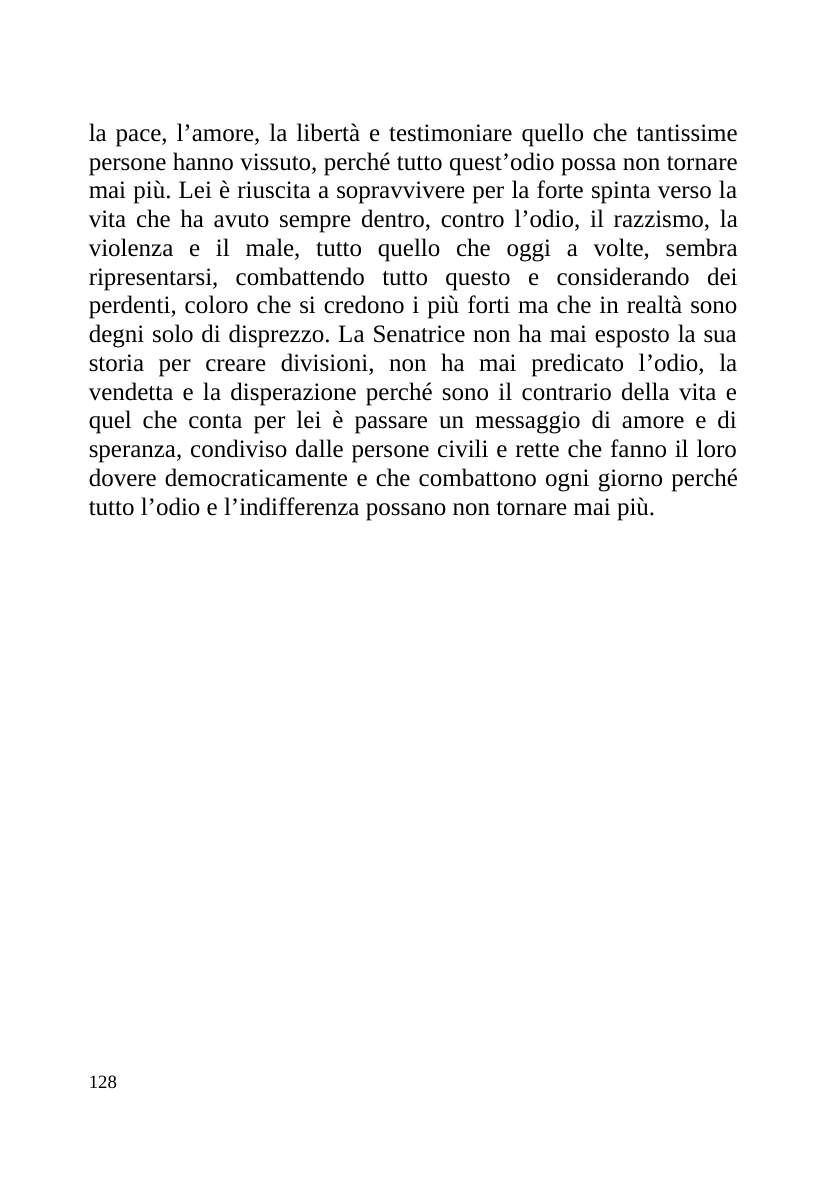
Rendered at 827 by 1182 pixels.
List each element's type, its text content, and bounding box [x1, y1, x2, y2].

text la pace, l’amore, la libertà e testimoniare quello che tantissime persone hanno vissuto, perché tutto quest’odio possa non tornare mai più. Lei è riuscita a sopravvivere per la forte spinta verso la vita che ha avuto sempre dentro, contro l’odio, il razzismo, la violenza e il male, tutto quello che oggi a volte, sembra ripresentarsi, combattendo tutto questo e considerando dei perdenti, coloro che si credono i più forti ma che in realtà sono degni solo di disprezzo. La Senatrice non ha mai esposto la sua storia per creare divisioni, non ha mai predicato l’odio, la vendetta e la disperazione perché sono il contrario della vita e quel che conta per lei è passare un messaggio di amore e di speranza, condiviso dalle persone civili e rette che fanno il loro dovere democraticamente e che combattono ogni giorno perché tutto l’odio e l’indifferenza possano non tornare mai più. [88, 118, 738, 521]
